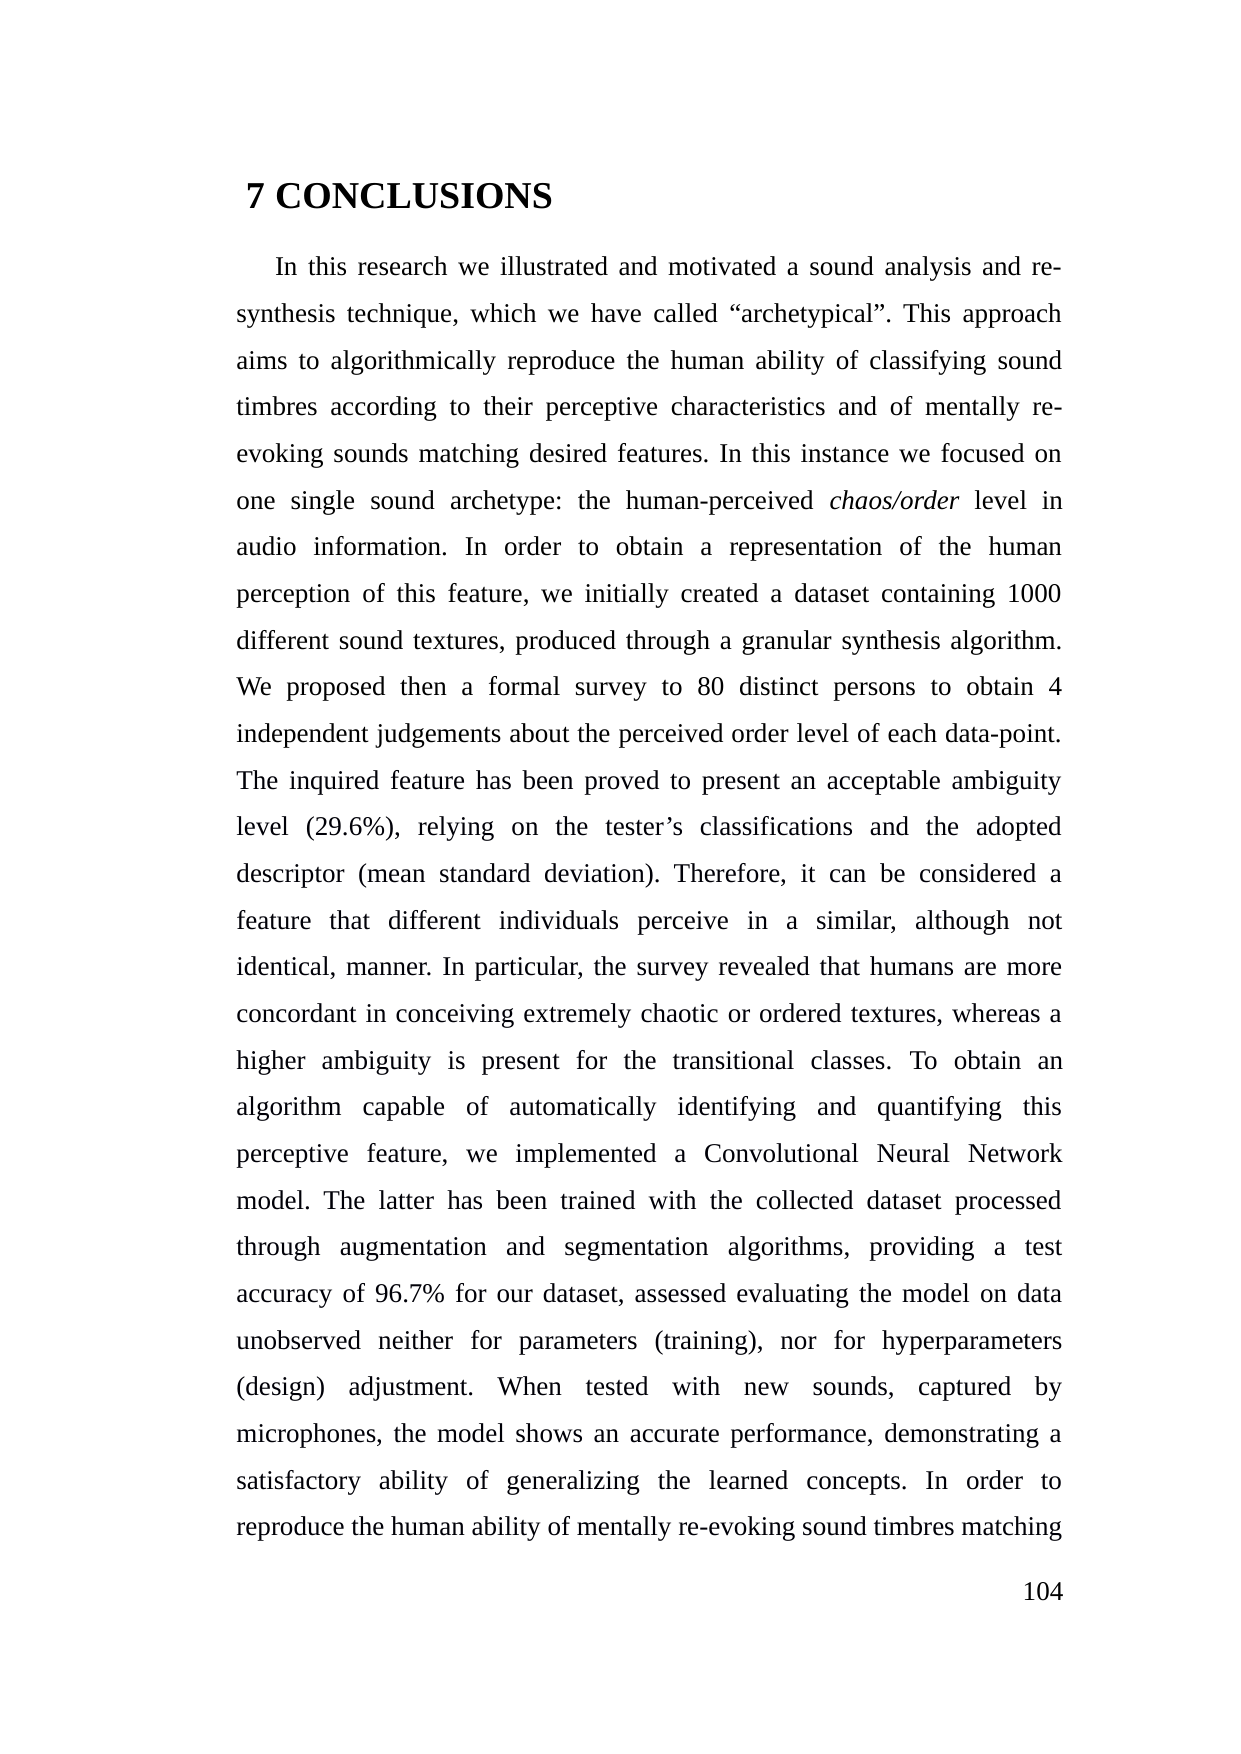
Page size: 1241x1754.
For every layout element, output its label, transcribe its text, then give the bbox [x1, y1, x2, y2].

text In this research we illustrated and motivated a sound analysis and re-synthesis technique, which we have called “archetypical”. This approach aims to algorithmically reproduce the human ability of classifying sound timbres according to their perceptive characteristics and of mentally re-evoking sounds matching desired features. In this instance we focused on one single sound archetype: the human-perceived chaos/order level in audio information. In order to obtain a representation of the human perception of this feature, we initially created a dataset containing 1000 different sound textures, produced through a granular synthesis algorithm. We proposed then a formal survey to 80 distinct persons to obtain 4 independent judgements about the perceived order level of each data-point. The inquired feature has been proved to present an acceptable ambiguity level (29.6%), relying on the tester’s classifications and the adopted descriptor (mean standard deviation). Therefore, it can be considered a feature that different individuals perceive in a similar, although not identical, manner. In particular, the survey revealed that humans are more concordant in conceiving extremely chaotic or ordered textures, whereas a higher ambiguity is present for the transitional classes. To obtain an algorithm capable of automatically identifying and quantifying this perceptive feature, we implemented a Convolutional Neural Network model. The latter has been trained with the collected dataset processed through augmentation and segmentation algorithms, providing a test accuracy of 96.7% for our dataset, assessed evaluating the model on data unobserved neither for parameters (training), nor for hyperparameters (design) adjustment. When tested with new sounds, captured by microphones, the model shows an accurate performance, demonstrating a satisfactory ability of generalizing the learned concepts. In order to reproduce the human ability of mentally re-evoking sound timbres matching [236, 251, 1063, 1542]
subtitle CONCLUSIONS [236, 173, 1063, 216]
